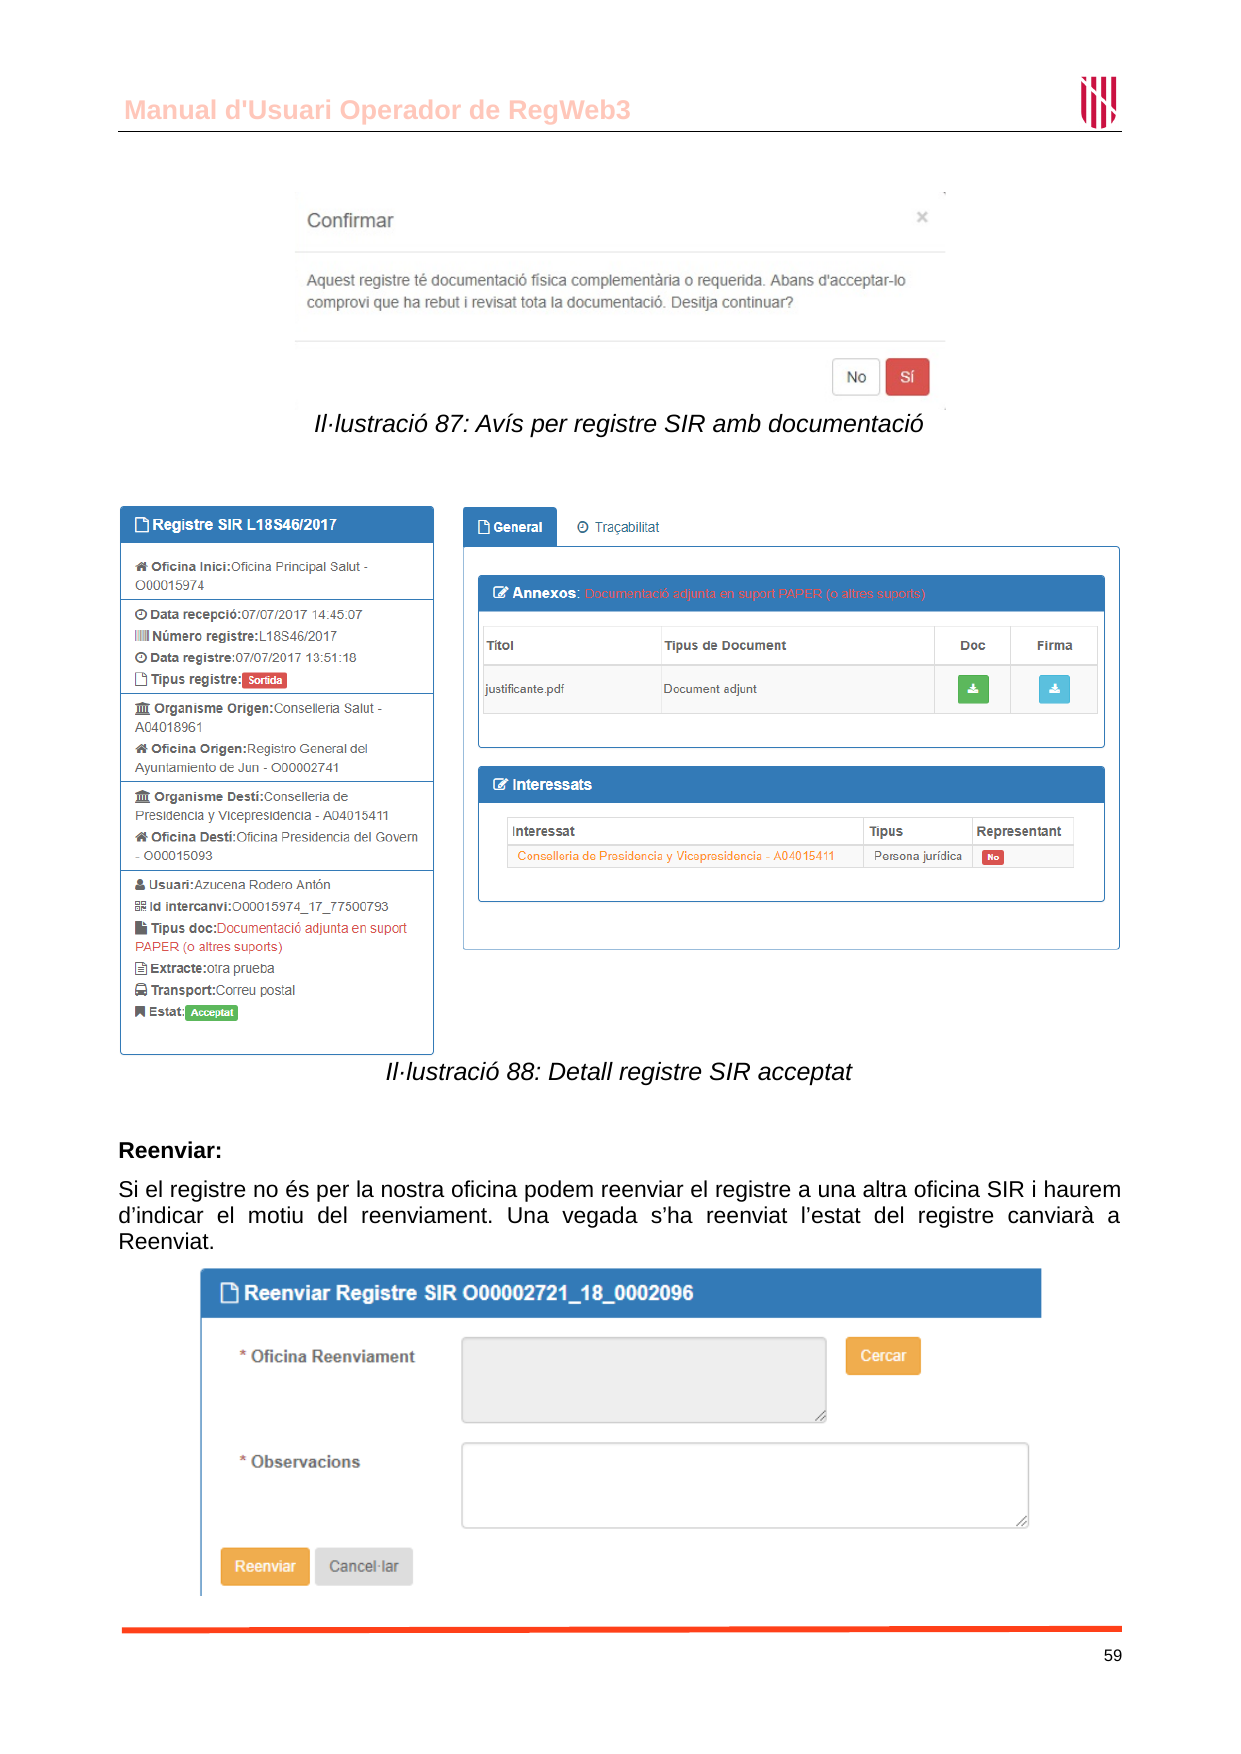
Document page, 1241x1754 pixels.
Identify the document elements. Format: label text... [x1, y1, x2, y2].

picture [118, 504, 1123, 1057]
list Il·lustració 87: Avís per registre SIR amb documentació [118, 410, 1122, 438]
list Il·lustració 88: Detall registre SIR acceptat [118, 1057, 1122, 1085]
picture [198, 1267, 1042, 1596]
picture [1078, 74, 1119, 130]
text Si el registre no és per la nostra oficina podem reenviar el registre a una altra oficina SIR i haurem d’indicar el motiu del reenviament. Una vegada s’ha reenviat l’estat del registre canviarà a Reenviat. [118, 1176, 1122, 1254]
picture [294, 192, 946, 410]
text Reenviar: [118, 1137, 1122, 1163]
